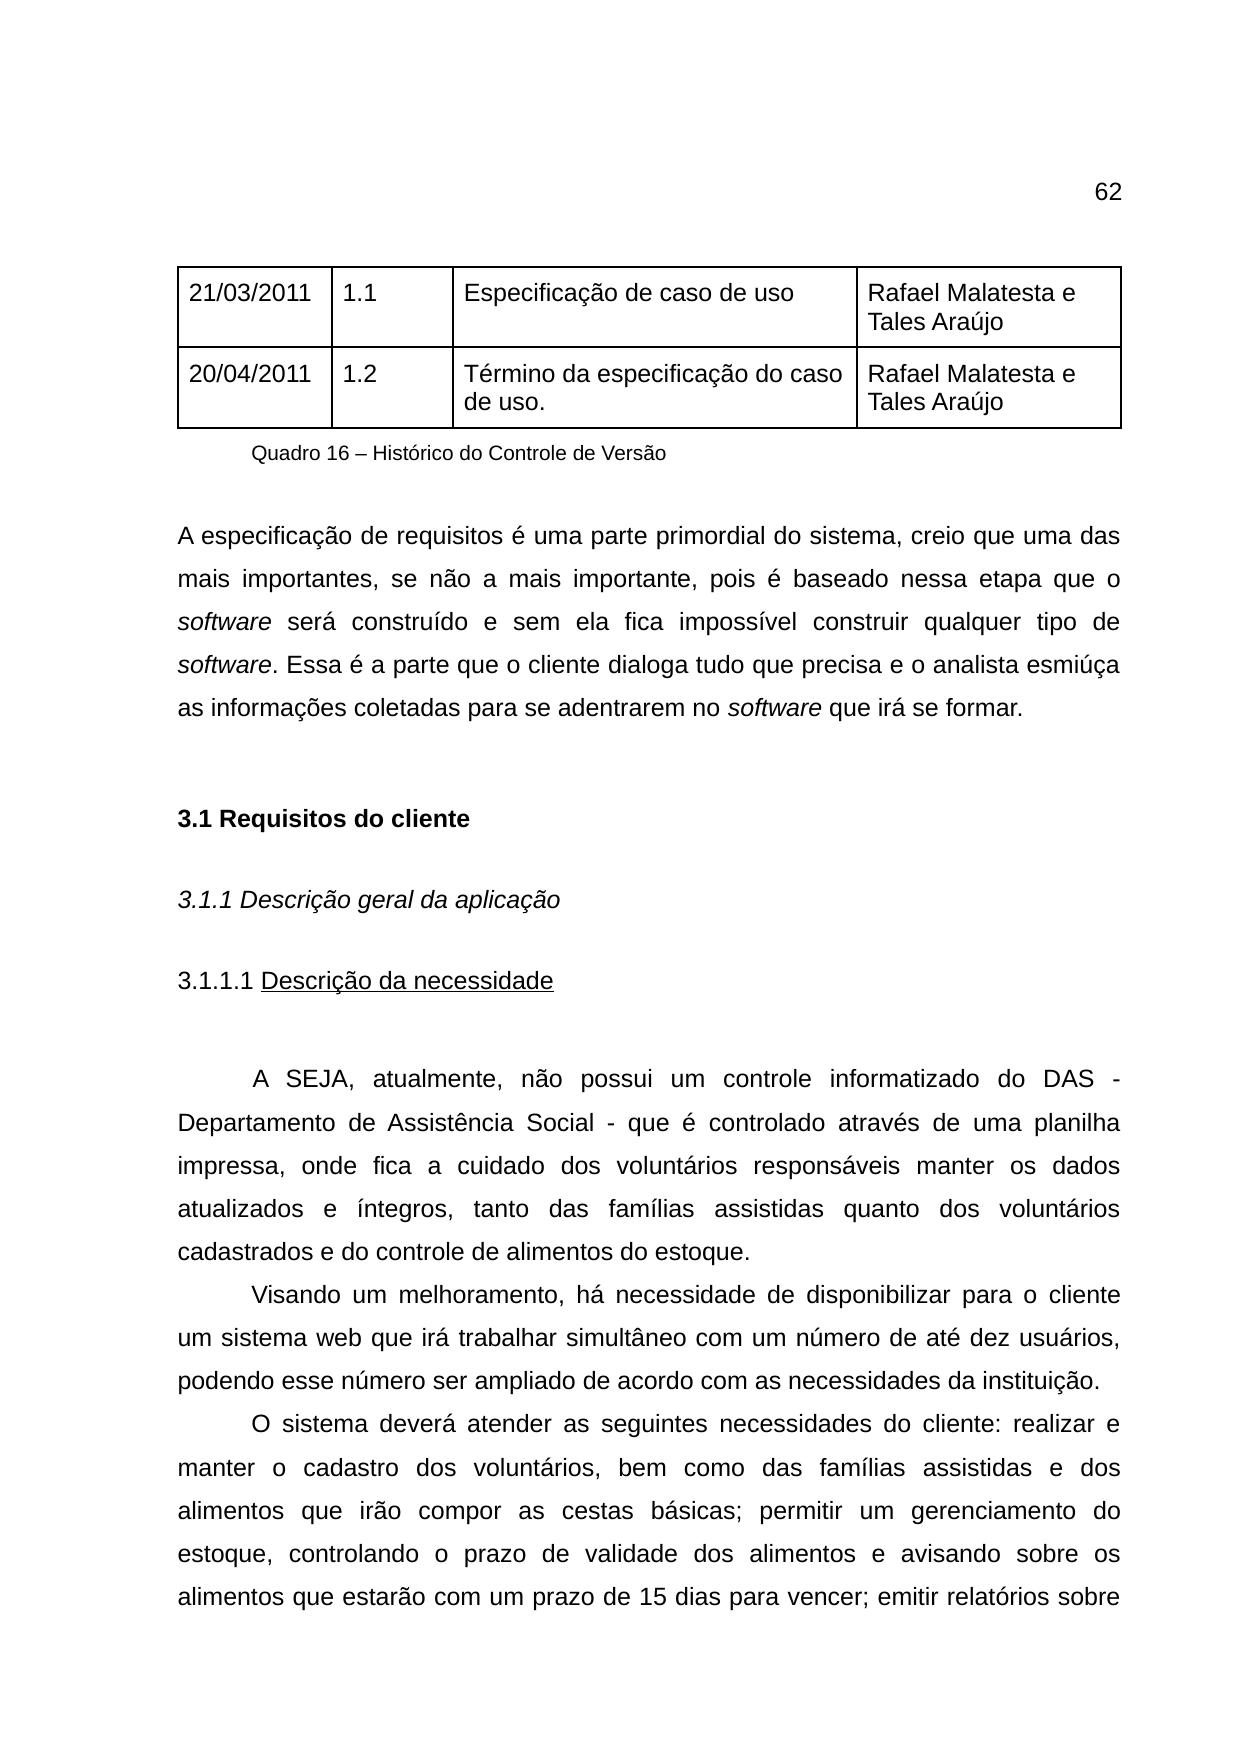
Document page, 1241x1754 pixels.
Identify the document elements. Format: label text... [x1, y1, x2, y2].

table_cell 21/03/2011 [179, 268, 331, 346]
text A especificação de requisitos é uma parte primordial do sistema, creio que uma das mais importantes, se não a mais importante, pois é baseado nessa etapa que o software será construído e sem ela fica impossível construir qualquer tipo de software. Essa é a parte que o cliente dialoga tudo que precisa e o analista esmiúça as informações coletadas para se adentrarem no software que irá se formar. [177, 521, 1122, 722]
table_cell 1.2 [333, 348, 452, 427]
text Quadro 16 – Histórico do Controle de Versão [177, 441, 1122, 465]
table_cell Rafael Malatesta e Tales Araújo [858, 268, 1120, 346]
table_cell Especificação de caso de uso [454, 268, 856, 346]
text O sistema deverá atender as seguintes necessidades do cliente: realizar e manter o cadastro dos voluntários, bem como das famílias assistidas e dos alimentos que irão compor as cestas básicas; permitir um gerenciamento do estoque, controlando o prazo de validade dos alimentos e avisando sobre os alimentos que estarão com um prazo de 15 dias para vencer; emitir relatórios sobre [177, 1409, 1122, 1611]
table_cell Rafael Malatesta e Tales Araújo [858, 348, 1120, 427]
table_cell Término da especificação do caso de uso. [454, 348, 856, 427]
table_cell 1.1 [333, 268, 452, 346]
text A SEJA, atualmente, não possui um controle informatizado do DAS - Departamento de Assistência Social - que é controlado através de uma planilha impressa, onde fica a cuidado dos voluntários responsáveis manter os dados atualizados e íntegros, tanto das famílias assistidas quanto dos voluntários cadastrados e do controle de alimentos do estoque. [177, 1064, 1122, 1266]
text Visando um melhoramento, há necessidade de disponibilizar para o cliente um sistema web que irá trabalhar simultâneo com um número de até dez usuários, podendo esse número ser ampliado de acordo com as necessidades da instituição. [177, 1280, 1122, 1395]
subtitle 3.1.1 Descrição geral da aplicação [177, 885, 1122, 914]
subtitle 3.1 Requisitos do cliente [177, 804, 1122, 833]
table_cell 20/04/2011 [179, 348, 331, 427]
subtitle 3.1.1.1 Descrição da necessidade [177, 966, 1122, 994]
